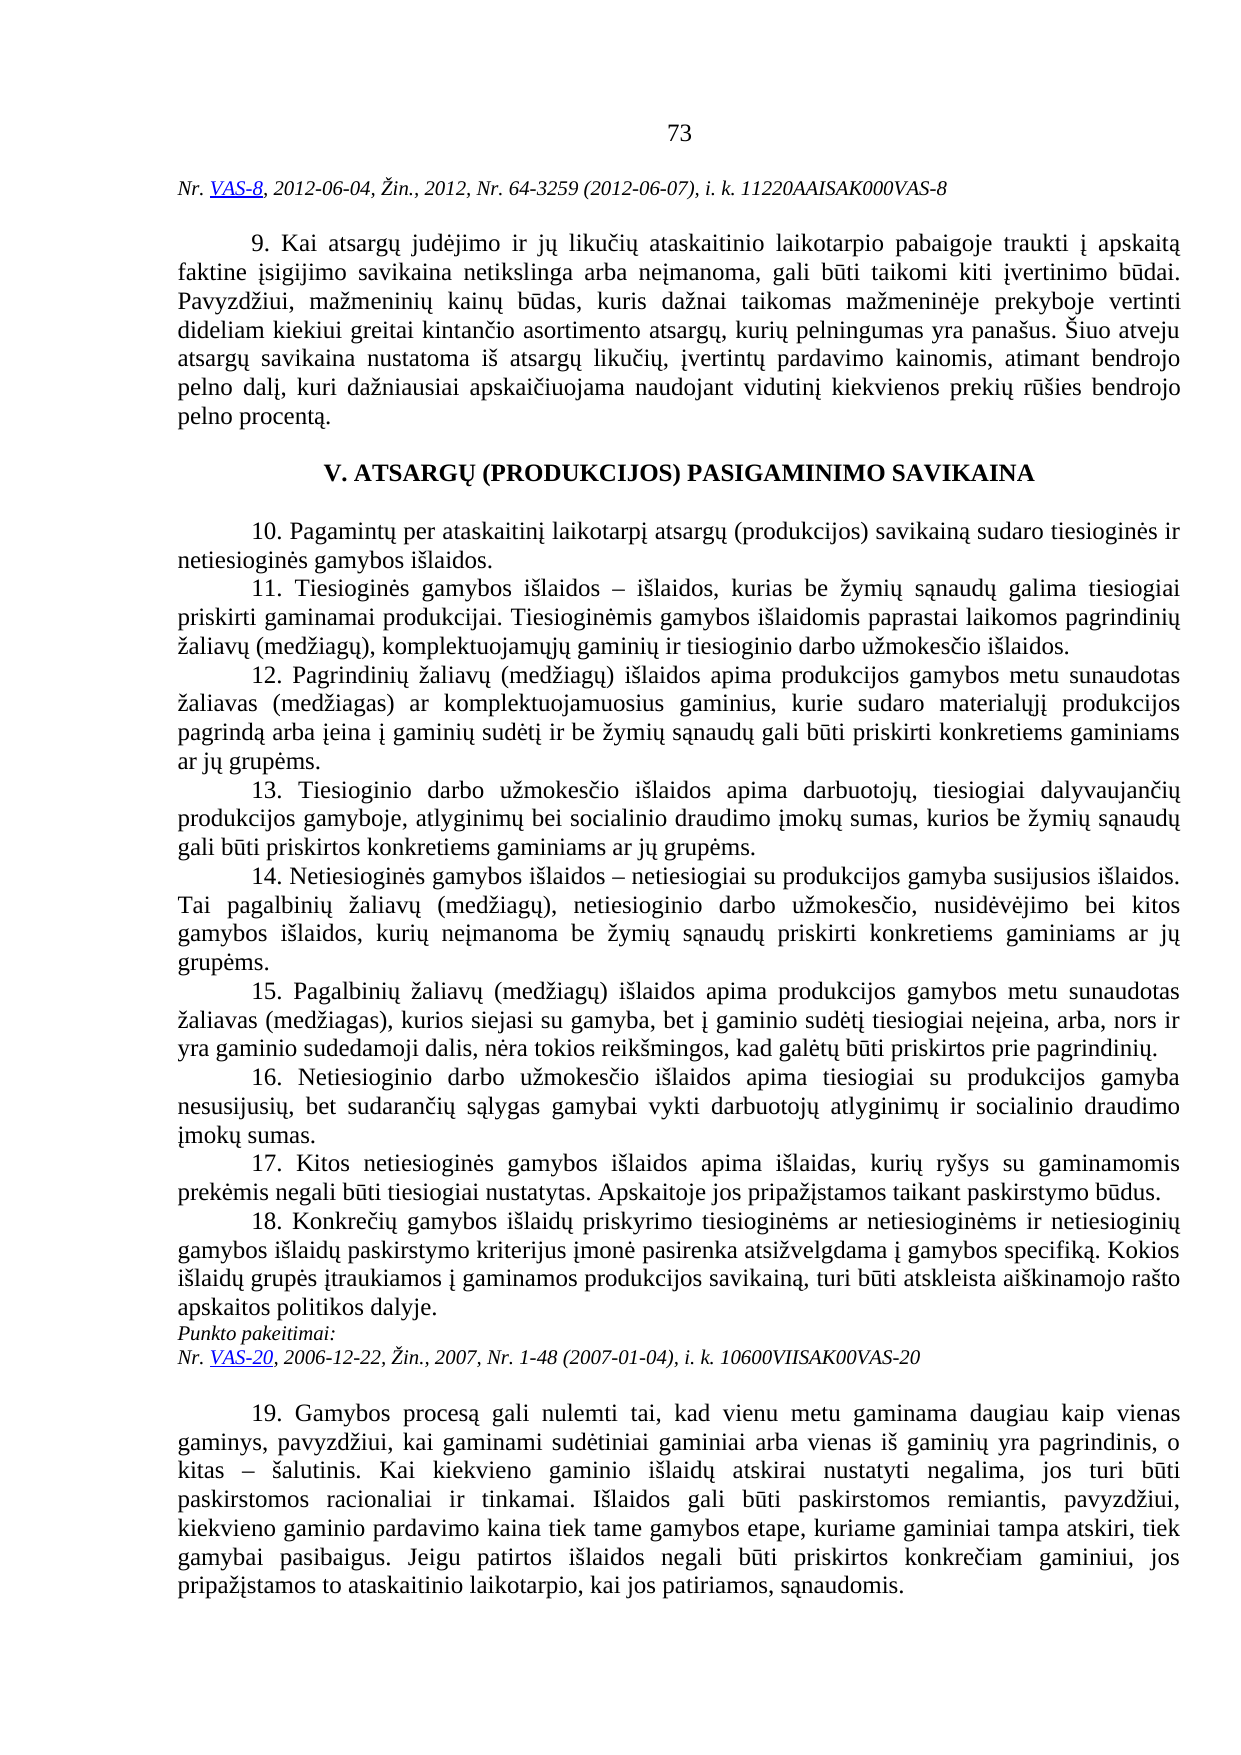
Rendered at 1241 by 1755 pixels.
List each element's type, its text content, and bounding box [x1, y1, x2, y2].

text 10. Pagamintų per ataskaitinį laikotarpį atsargų (produkcijos) savikainą sudaro tiesioginės ir netiesioginės gamybos išlaidos. [177, 516, 1181, 573]
text V. ATSARGŲ (PRODUKCIJOS) PASIGAMINIMO SAVIKAINA [177, 458, 1181, 487]
text 14. Netiesioginės gamybos išlaidos – netiesiogiai su produkcijos gamyba susijusios išlaidos. Tai pagalbinių žaliavų (medžiagų), netiesioginio darbo užmokesčio, nusidėvėjimo bei kitos gamybos išlaidos, kurių neįmanoma be žymių sąnaudų priskirti konkretiems gaminiams ar jų grupėms. [177, 861, 1181, 976]
text Nr. VAS-20, 2006-12-22, Žin., 2007, Nr. 1-48 (2007-01-04), i. k. 10600VIISAK00VAS-20 [177, 1345, 1181, 1369]
text Punkto pakeitimai: [177, 1321, 1181, 1345]
text 12. Pagrindinių žaliavų (medžiagų) išlaidos apima produkcijos gamybos metu sunaudotas žaliavas (medžiagas) ar komplektuojamuosius gaminius, kurie sudaro materialųjį produkcijos pagrindą arba įeina į gaminių sudėtį ir be žymių sąnaudų gali būti priskirti konkretiems gaminiams ar jų grupėms. [177, 660, 1181, 775]
text 18. Konkrečių gamybos išlaidų priskyrimo tiesioginėms ar netiesioginėms ir netiesioginių gamybos išlaidų paskirstymo kriterijus įmonė pasirenka atsižvelgdama į gamybos specifiką. Kokios išlaidų grupės įtraukiamos į gaminamos produkcijos savikainą, turi būti atskleista aiškinamojo rašto apskaitos politikos dalyje. [177, 1206, 1181, 1321]
text 15. Pagalbinių žaliavų (medžiagų) išlaidos apima produkcijos gamybos metu sunaudotas žaliavas (medžiagas), kurios siejasi su gamyba, bet į gaminio sudėtį tiesiogiai neįeina, arba, nors ir yra gaminio sudedamoji dalis, nėra tokios reikšmingos, kad galėtų būti priskirtos prie pagrindinių. [177, 976, 1181, 1062]
text 19. Gamybos procesą gali nulemti tai, kad vienu metu gaminama daugiau kaip vienas gaminys, pavyzdžiui, kai gaminami sudėtiniai gaminiai arba vienas iš gaminių yra pagrindinis, o kitas – šalutinis. Kai kiekvieno gaminio išlaidų atskirai nustatyti negalima, jos turi būti paskirstomos racionaliai ir tinkamai. Išlaidos gali būti paskirstomos remiantis, pavyzdžiui, kiekvieno gaminio pardavimo kaina tiek tame gamybos etape, kuriame gaminiai tampa atskiri, tiek gamybai pasibaigus. Jeigu patirtos išlaidos negali būti priskirtos konkrečiam gaminiui, jos pripažįstamos to ataskaitinio laikotarpio, kai jos patiriamos, sąnaudomis. [177, 1398, 1181, 1599]
text 17. Kitos netiesioginės gamybos išlaidos apima išlaidas, kurių ryšys su gaminamomis prekėmis negali būti tiesiogiai nustatytas. Apskaitoje jos pripažįstamos taikant paskirstymo būdus. [177, 1148, 1181, 1206]
text 9. Kai atsargų judėjimo ir jų likučių ataskaitinio laikotarpio pabaigoje traukti į apskaitą faktine įsigijimo savikaina netikslinga arba neįmanoma, gali būti taikomi kiti įvertinimo būdai. Pavyzdžiui, mažmeninių kainų būdas, kuris dažnai taikomas mažmeninėje prekyboje vertinti dideliam kiekiui greitai kintančio asortimento atsargų, kurių pelningumas yra panašus. Šiuo atveju atsargų savikaina nustatoma iš atsargų likučių, įvertintų pardavimo kainomis, atimant bendrojo pelno dalį, kuri dažniausiai apskaičiuojama naudojant vidutinį kiekvienos prekių rūšies bendrojo pelno procentą. [177, 228, 1181, 430]
text 13. Tiesioginio darbo užmokesčio išlaidos apima darbuotojų, tiesiogiai dalyvaujančių produkcijos gamyboje, atlyginimų bei socialinio draudimo įmokų sumas, kurios be žymių sąnaudų gali būti priskirtos konkretiems gaminiams ar jų grupėms. [177, 775, 1181, 861]
text 11. Tiesioginės gamybos išlaidos – išlaidos, kurias be žymių sąnaudų galima tiesiogiai priskirti gaminamai produkcijai. Tiesioginėmis gamybos išlaidomis paprastai laikomos pagrindinių žaliavų (medžiagų), komplektuojamųjų gaminių ir tiesioginio darbo užmokesčio išlaidos. [177, 573, 1181, 660]
text Nr. VAS-8, 2012-06-04, Žin., 2012, Nr. 64-3259 (2012-06-07), i. k. 11220AAISAK000VAS-8 [177, 176, 1181, 200]
text 16. Netiesioginio darbo užmokesčio išlaidos apima tiesiogiai su produkcijos gamyba nesusijusių, bet sudarančių sąlygas gamybai vykti darbuotojų atlyginimų ir socialinio draudimo įmokų sumas. [177, 1062, 1181, 1148]
